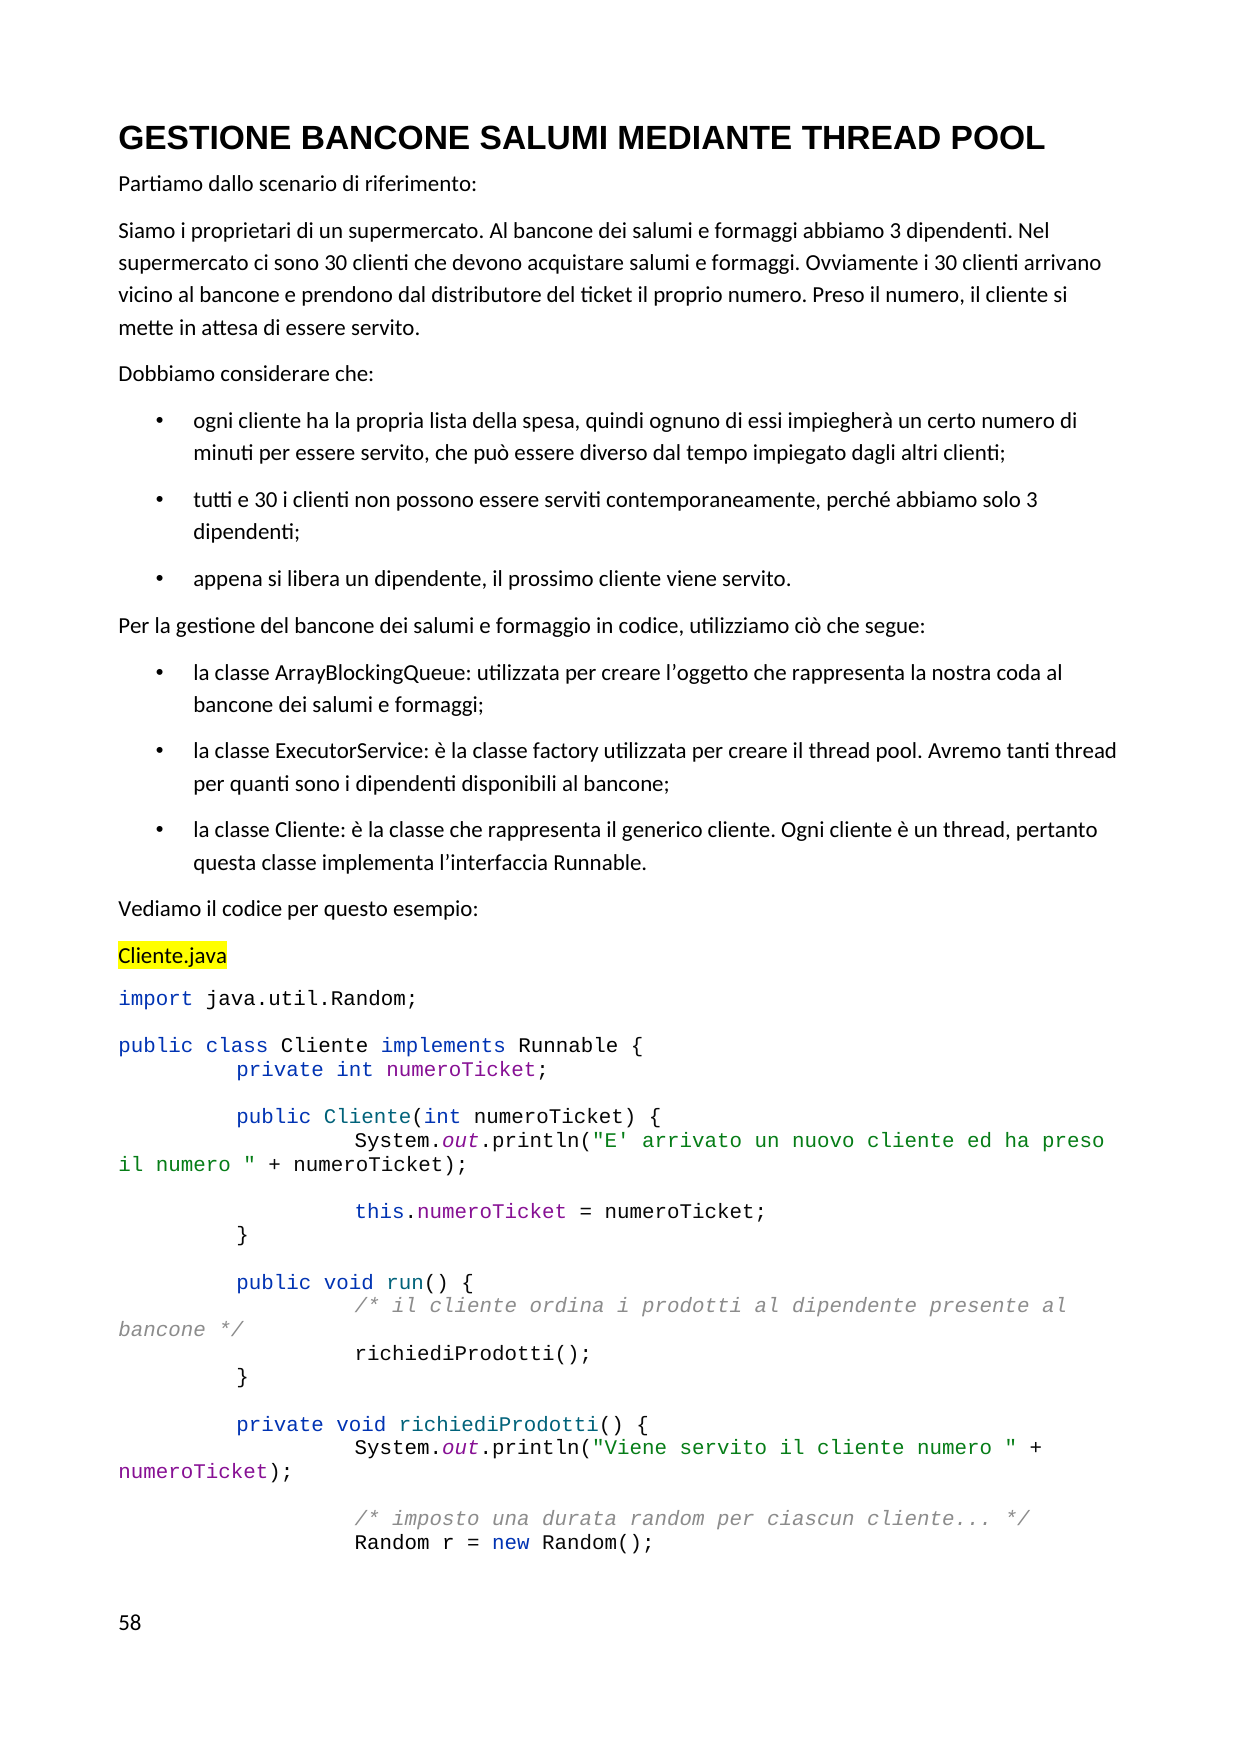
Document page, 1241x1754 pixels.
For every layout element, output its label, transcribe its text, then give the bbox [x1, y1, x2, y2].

subtitle GESTIONE BANCONE SALUMI MEDIANTE THREAD POOL [118, 118, 1122, 157]
text Cliente.java [118, 941, 1122, 969]
list ogni cliente ha la propria lista della spesa, quindi ognuno di essi impiegherà un certo numero di minuti per essere servito, che può essere diverso dal tempo impiegato dagli altri clienti; [156, 406, 1122, 466]
list la classe Cliente: è la classe che rappresenta il generico cliente. Ogni cliente è un thread, pertanto questa classe implementa l’interfaccia Runnable. [156, 816, 1122, 876]
list la classe ArrayBlockingQueue: utilizzata per creare l’oggetto che rappresenta la nostra coda al bancone dei salumi e formaggi; [156, 658, 1122, 718]
text Partiamo dallo scenario di riferimento: [118, 169, 1122, 197]
text Vediamo il codice per questo esempio: [118, 894, 1122, 922]
text import java.util.Random; public class Cliente implements Runnable { private int numeroTicket; public Cliente(int numeroTicket) { System.out.println("E' arrivato un nuovo cliente ed ha preso il numero " + numeroTicket); this.numeroTicket = numeroTicket; } public void run() { /* il cliente ordina i prodotti al dipendente presente al bancone */ richiediProdotti(); } private void richiediProdotti() { System.out.println("Viene servito il cliente numero " + numeroTicket); /* imposto una durata random per ciascun cliente... */ Random r = new Random(); [118, 988, 1122, 1556]
list la classe ExecutorService: è la classe factory utilizzata per creare il thread pool. Avremo tanti thread per quanti sono i dipendenti disponibili al bancone; [156, 737, 1122, 797]
list tutti e 30 i clienti non possono essere serviti contemporaneamente, perché abbiamo solo 3 dipendenti; [156, 485, 1122, 545]
list appena si libera un dipendente, il prossimo cliente viene servito. [156, 564, 1122, 592]
text Per la gestione del bancone dei salumi e formaggio in codice, utilizziamo ciò che segue: [118, 611, 1122, 639]
text Siamo i proprietari di un supermercato. Al bancone dei salumi e formaggi abbiamo 3 dipendenti. Nel supermercato ci sono 30 clienti che devono acquistare salumi e formaggi. Ovviamente i 30 clienti arrivano vicino al bancone e prendono dal distributore del ticket il proprio numero. Preso il numero, il cliente si mette in attesa di essere servito. [118, 216, 1122, 341]
text Dobbiamo considerare che: [118, 359, 1122, 387]
